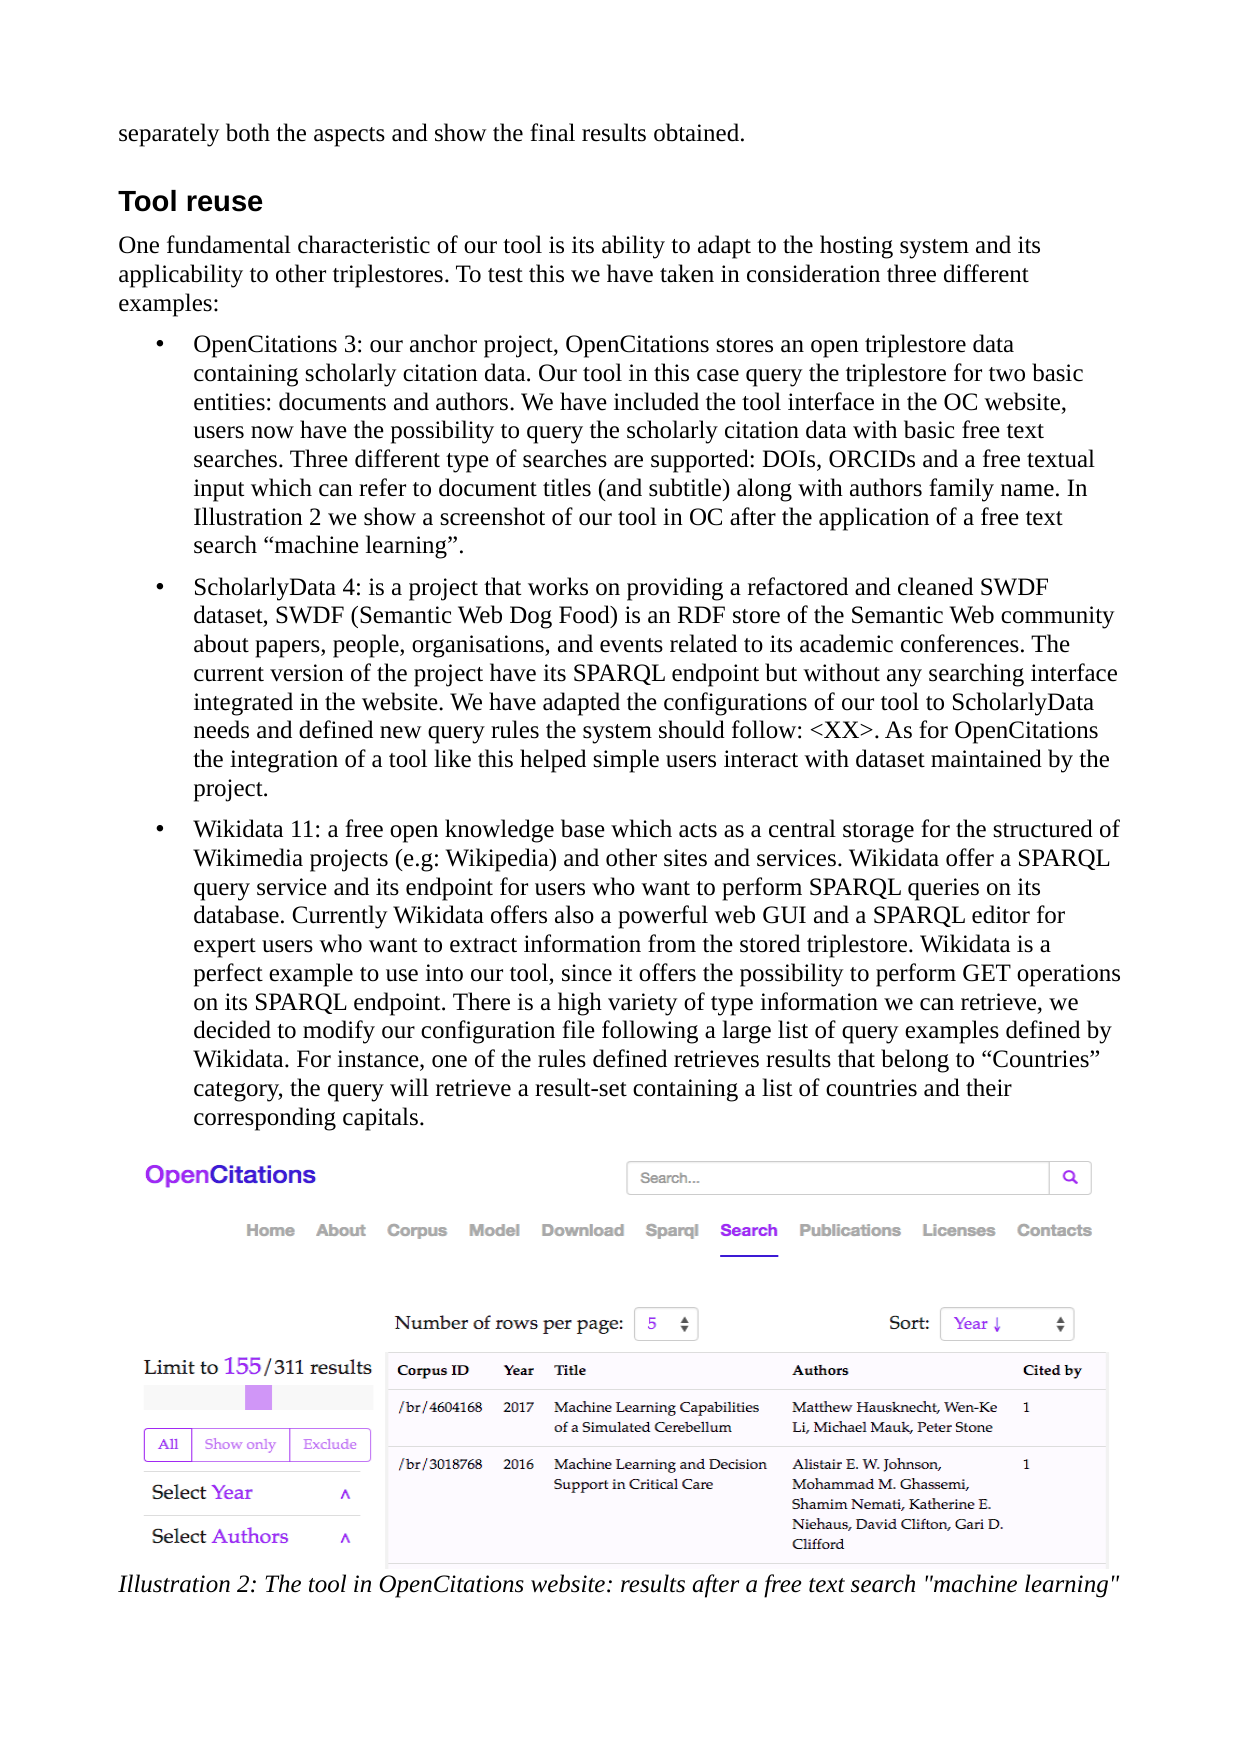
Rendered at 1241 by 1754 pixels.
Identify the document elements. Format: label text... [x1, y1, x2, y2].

subtitle Tool reuse [118, 184, 1122, 218]
list ScholarlyData 4: is a project that works on providing a refactored and cleaned SWDF dataset, SWDF (Semantic Web Dog Food) is an RDF store of the Semantic Web community about papers, people, organisations, and events related to its academic conferences. The current version of the project have its SPARQL endpoint but without any searching interface integrated in the website. We have adapted the configurations of our tool to ScholarlyData needs and defined new query rules the system should follow: <XX>. As for OpenCitations the integration of a tool like this helped simple users interact with dataset maintained by the project. [156, 572, 1122, 802]
text Illustration 2: The tool in OpenCitations website: results after a free text search "machine learning" [118, 1569, 1122, 1598]
text separately both the aspects and show the final results obtained. [118, 118, 1122, 147]
list Wikidata 11: a free open knowledge base which acts as a central storage for the structured of Wikimedia projects (e.g: Wikipedia) and other sites and services. Wikidata offer a SPARQL query service and its endpoint for users who want to perform SPARQL queries on its database. Currently Wikidata offers also a powerful web GUI and a SPARQL editor for expert users who want to extract information from the stored triplestore. Wikidata is a perfect example to use into our tool, since it offers the possibility to perform GET operations on its SPARQL endpoint. There is a high variety of type information we can retrieve, we decided to modify our configuration file following a large list of query examples defined by Wikidata. For instance, one of the rules defined retrieves results that belong to “Countries” category, the query will retrieve a result-set containing a list of countries and their corresponding capitals. [156, 814, 1122, 1130]
picture [118, 1155, 1122, 1569]
text One fundamental characteristic of our tool is its ability to adapt to the hosting system and its applicability to other triplestores. To test this we have taken in consideration three different examples: [118, 230, 1122, 317]
list OpenCitations 3: our anchor project, OpenCitations stores an open triplestore data containing scholarly citation data. Our tool in this case query the triplestore for two basic entities: documents and authors. We have included the tool interface in the OC website, users now have the possibility to query the scholarly citation data with basic free text searches. Three different type of searches are supported: DOIs, ORCIDs and a free textual input which can refer to document titles (and subtitle) along with authors family name. In Illustration 2 we show a screenshot of our tool in OC after the application of a free text search “machine learning”. [156, 329, 1122, 559]
